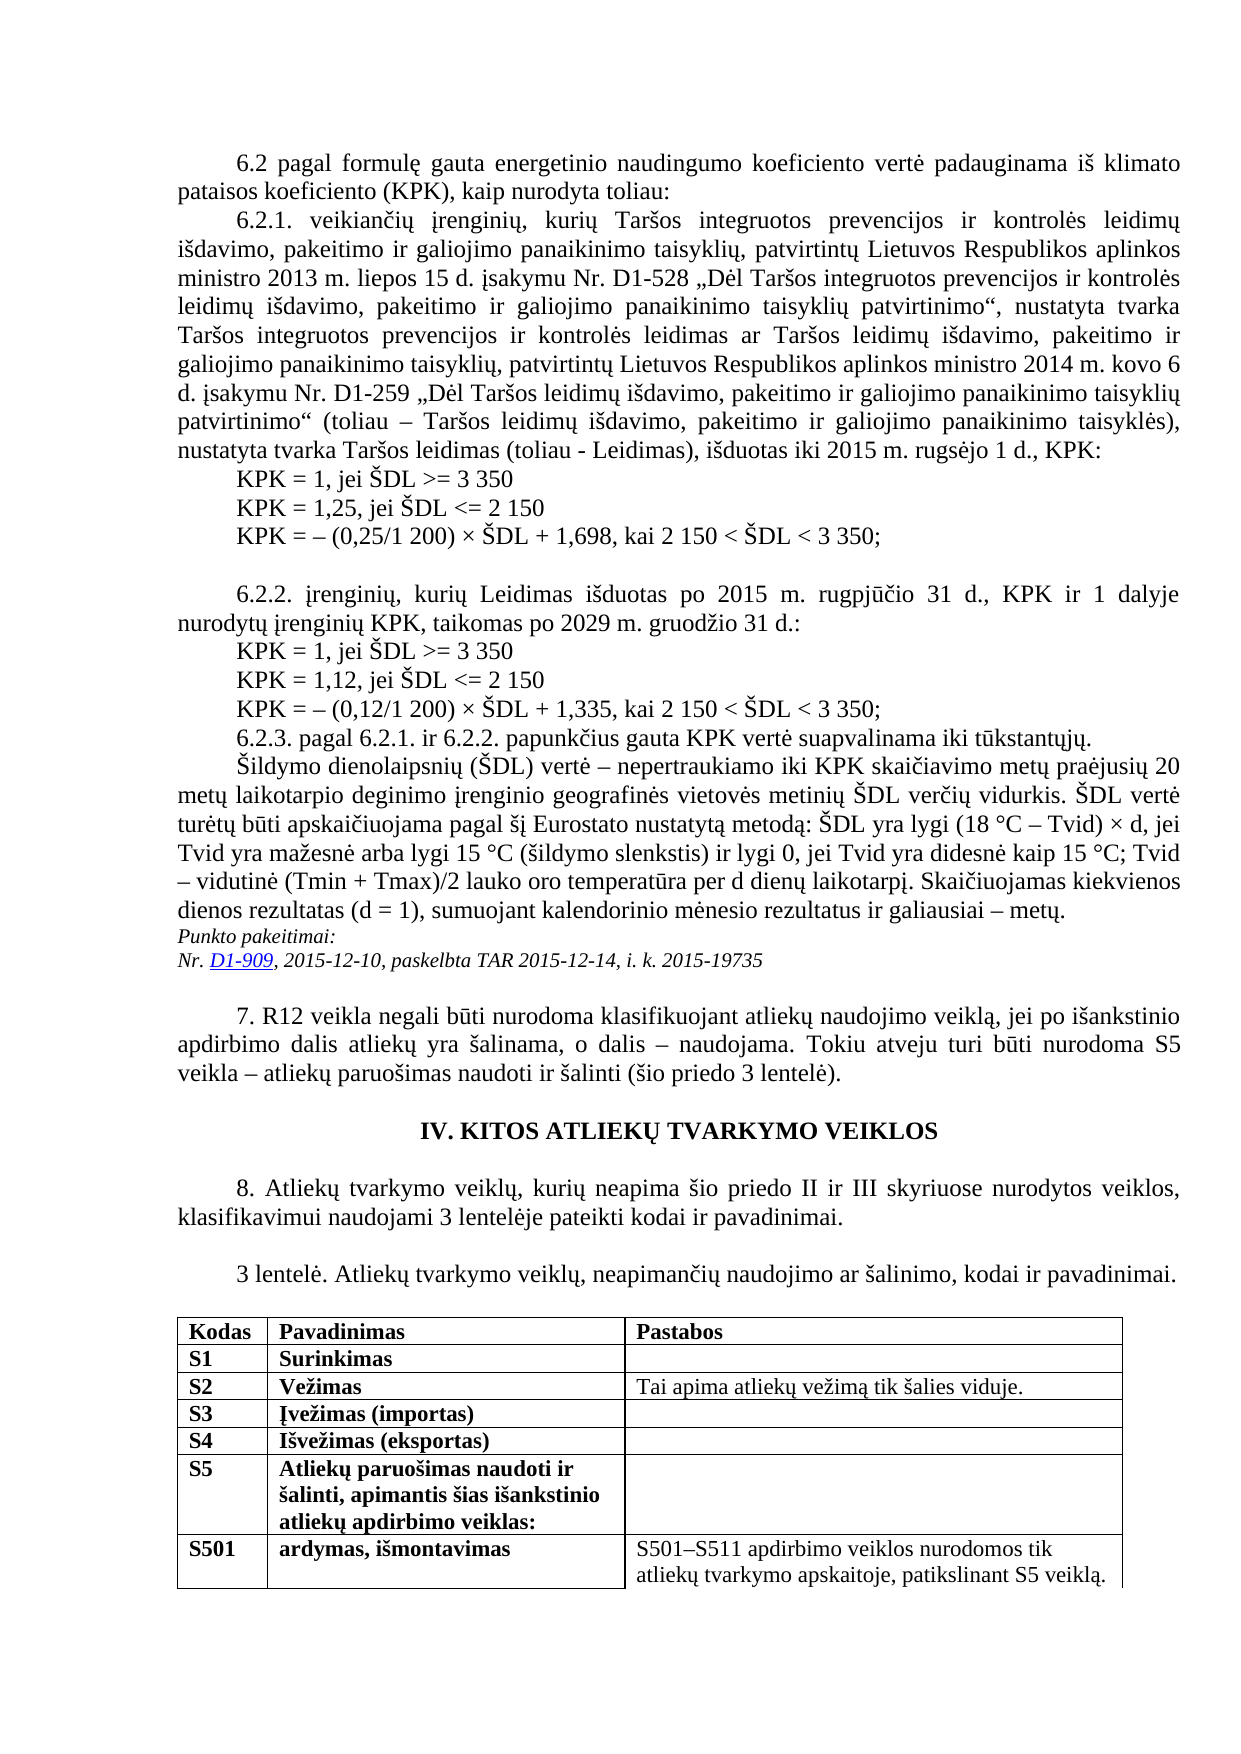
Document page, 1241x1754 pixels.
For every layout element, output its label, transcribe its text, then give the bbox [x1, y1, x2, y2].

text IV. KITOS ATLIEKŲ TVARKYMO VEIKLOS [177, 1116, 1181, 1144]
text KPK = 1, jei ŠDL >= 3 350 [177, 636, 1181, 665]
table_cell S5 [178, 1455, 267, 1534]
table_header Kodas [178, 1318, 267, 1344]
table_cell S2 [178, 1373, 267, 1399]
table_header Pavadinimas [268, 1318, 624, 1344]
text 6.2.1. veikiančių įrenginių, kurių Taršos integruotos prevencijos ir kontrolės leidimų išdavimo, pakeitimo ir galiojimo panaikinimo taisyklių, patvirtintų Lietuvos Respublikos aplinkos ministro 2013 m. liepos 15 d. įsakymu Nr. D1-528 „Dėl Taršos integruotos prevencijos ir kontrolės leidimų išdavimo, pakeitimo ir galiojimo panaikinimo taisyklių patvirtinimo“, nustatyta tvarka Taršos integruotos prevencijos ir kontrolės leidimas ar Taršos leidimų išdavimo, pakeitimo ir galiojimo panaikinimo taisyklių, patvirtintų Lietuvos Respublikos aplinkos ministro 2014 m. kovo 6 d. įsakymu Nr. D1-259 „Dėl Taršos leidimų išdavimo, pakeitimo ir galiojimo panaikinimo taisyklių patvirtinimo“ (toliau – Taršos leidimų išdavimo, pakeitimo ir galiojimo panaikinimo taisyklės), nustatyta tvarka Taršos leidimas (toliau - Leidimas), išduotas iki 2015 m. rugsėjo 1 d., KPK: [177, 205, 1181, 464]
table_cell S501 [178, 1535, 267, 1588]
table_cell [626, 1345, 1122, 1372]
table_cell S501–S511 apdirbimo veiklos nurodomos tik atliekų tvarkymo apskaitoje, patikslinant S5 veiklą. [626, 1535, 1122, 1588]
table_cell S1 [178, 1345, 267, 1372]
table_cell S3 [178, 1400, 267, 1427]
text 8. Atliekų tvarkymo veiklų, kurių neapima šio priedo II ir III skyriuose nurodytos veiklos, klasifikavimui naudojami 3 lentelėje pateikti kodai ir pavadinimai. [177, 1173, 1181, 1231]
table_cell S4 [178, 1428, 267, 1454]
table_cell Atliekų paruošimas naudoti ir šalinti, apimantis šias išankstinio atliekų apdirbimo veiklas: [268, 1455, 624, 1534]
table_cell Surinkimas [268, 1345, 624, 1372]
text KPK = 1,25, jei ŠDL <= 2 150 [177, 493, 1181, 521]
table_cell Vežimas [268, 1373, 624, 1399]
text Nr. D1-909, 2015-12-10, paskelbta TAR 2015-12-14, i. k. 2015-19735 [177, 948, 1181, 972]
table_cell Tai apima atliekų vežimą tik šalies viduje. [626, 1373, 1122, 1399]
text 6.2.3. pagal 6.2.1. ir 6.2.2. papunkčius gauta KPK vertė suapvalinama iki tūkstantųjų. [177, 723, 1181, 751]
text Punkto pakeitimai: [177, 924, 1181, 948]
text KPK = – (0,25/1 200) × ŠDL + 1,698, kai 2 150 < ŠDL < 3 350; [177, 521, 1181, 550]
table_cell [626, 1400, 1122, 1427]
text KPK = 1, jei ŠDL >= 3 350 [177, 464, 1181, 493]
text Šildymo dienolaipsnių (ŠDL) vertė – nepertraukiamo iki KPK skaičiavimo metų praėjusių 20 metų laikotarpio deginimo įrenginio geografinės vietovės metinių ŠDL verčių vidurkis. ŠDL vertė turėtų būti apskaičiuojama pagal šį Eurostato nustatytą metodą: ŠDL yra lygi (18 °C – Tvid) × d, jei Tvid yra mažesnė arba lygi 15 °C (šildymo slenkstis) ir lygi 0, jei Tvid yra didesnė kaip 15 °C; Tvid – vidutinė (Tmin + Tmax)/2 lauko oro temperatūra per d dienų laikotarpį. Skaičiuojamas kiekvienos dienos rezultatas (d = 1), sumuojant kalendorinio mėnesio rezultatus ir galiausiai – metų. [177, 751, 1181, 924]
table_cell Išvežimas (eksportas) [268, 1428, 624, 1454]
text 6.2.2. įrenginių, kurių Leidimas išduotas po 2015 m. rugpjūčio 31 d., KPK ir 1 dalyje nurodytų įrenginių KPK, taikomas po 2029 m. gruodžio 31 d.: [177, 579, 1181, 636]
table_cell [626, 1428, 1122, 1454]
text 3 lentelė. Atliekų tvarkymo veiklų, neapimančių naudojimo ar šalinimo, kodai ir pavadinimai. [177, 1259, 1181, 1288]
text 6.2 pagal formulę gauta energetinio naudingumo koeficiento vertė padauginama iš klimato pataisos koeficiento (KPK), kaip nurodyta toliau: [177, 148, 1181, 205]
table_cell ardymas, išmontavimas [268, 1535, 624, 1588]
text KPK = 1,12, jei ŠDL <= 2 150 [177, 665, 1181, 694]
table_header Pastabos [626, 1318, 1122, 1344]
text KPK = – (0,12/1 200) × ŠDL + 1,335, kai 2 150 < ŠDL < 3 350; [177, 694, 1181, 723]
table_cell [626, 1455, 1122, 1534]
table_cell Įvežimas (importas) [268, 1400, 624, 1427]
text 7. R12 veikla negali būti nurodoma klasifikuojant atliekų naudojimo veiklą, jei po išankstinio apdirbimo dalis atliekų yra šalinama, o dalis – naudojama. Tokiu atveju turi būti nurodoma S5 veikla – atliekų paruošimas naudoti ir šalinti (šio priedo 3 lentelė). [177, 1001, 1181, 1087]
